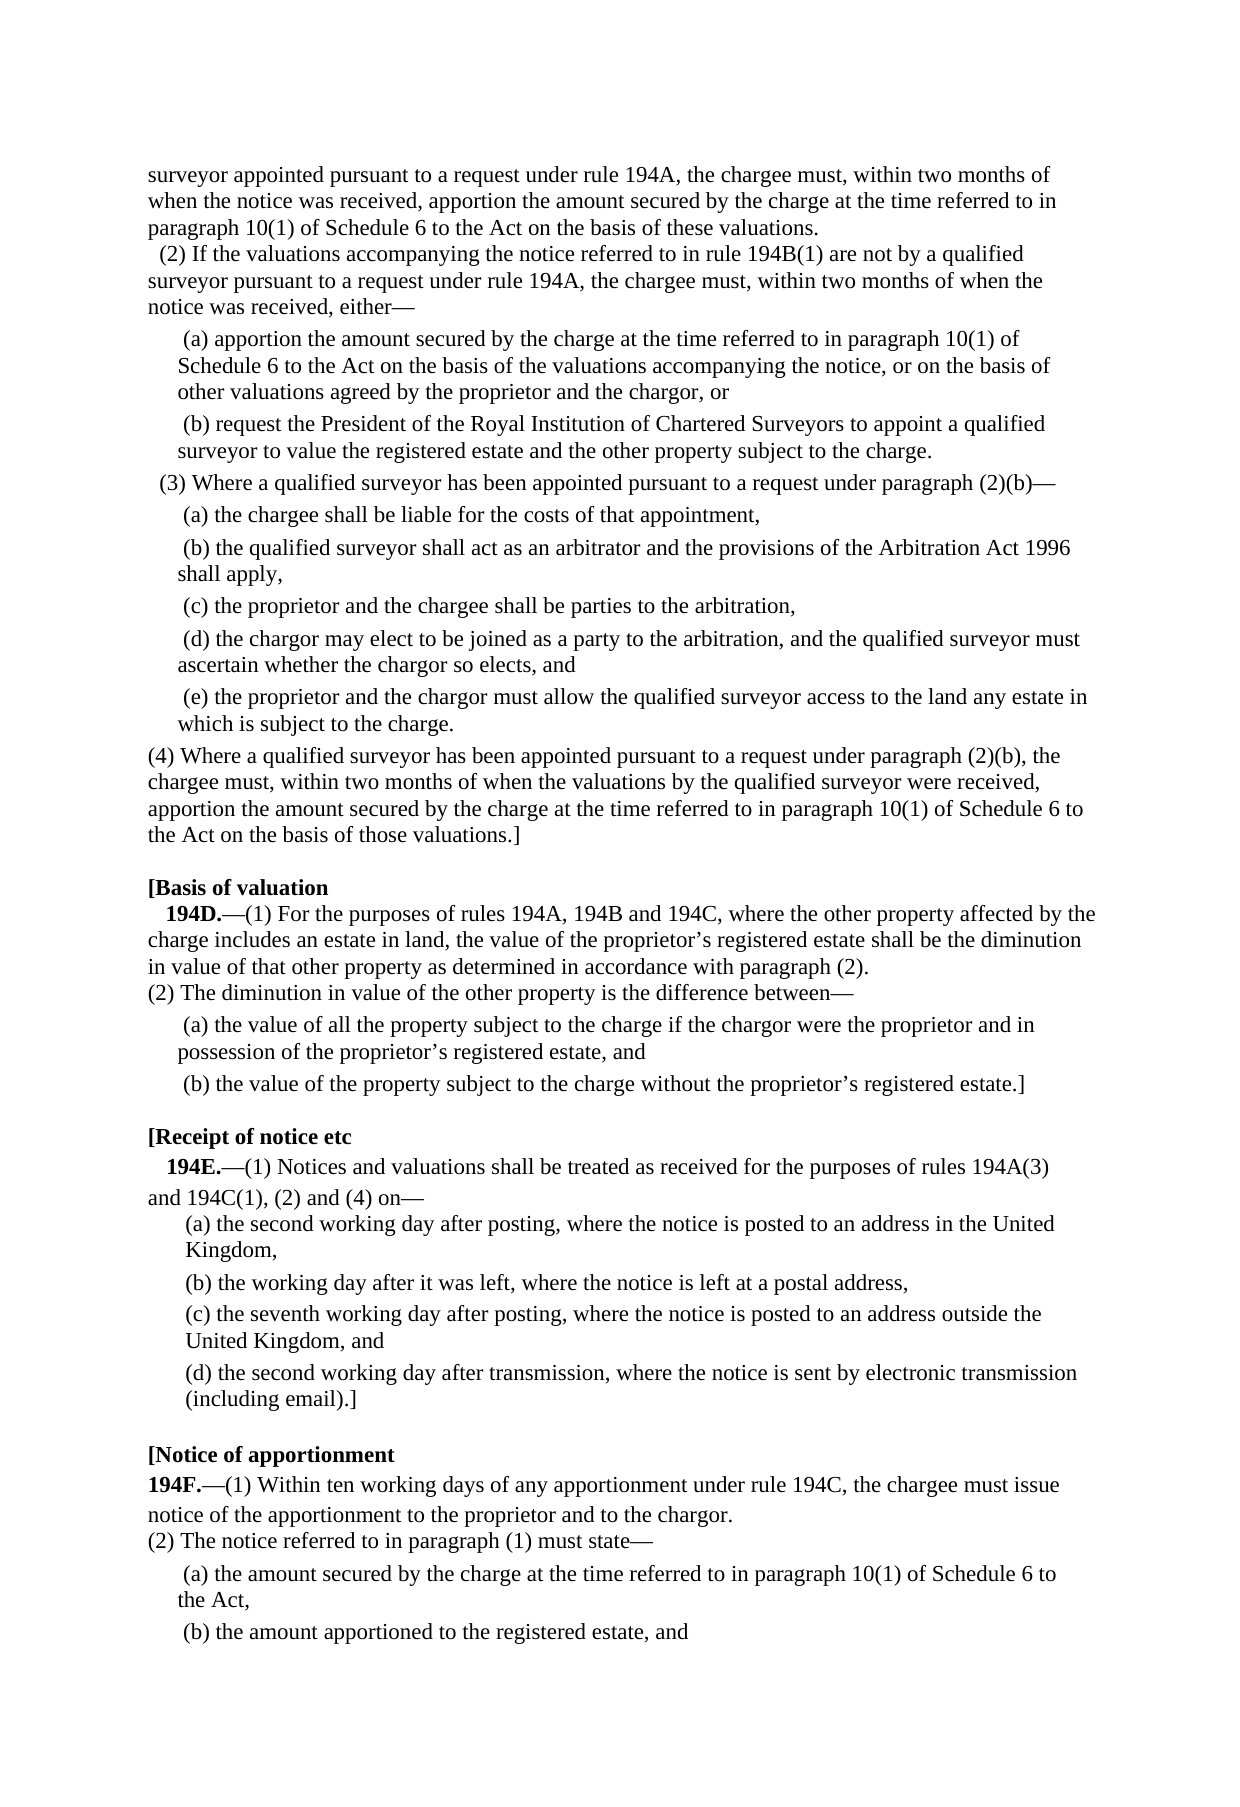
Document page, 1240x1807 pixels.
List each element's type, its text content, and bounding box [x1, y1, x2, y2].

text (3) Where a qualified surveyor has been appointed pursuant to a request under paragraph (2)(b)— [148, 469, 1099, 496]
subtitle [Notice of apportionment [148, 1438, 1099, 1468]
text (a) the amount secured by the charge at the time referred to in paragraph 10(1) of Schedule 6 to the Act, [177, 1559, 1099, 1612]
text (c) the proprietor and the chargee shall be parties to the arbitration, [177, 592, 1099, 619]
text (b) the qualified surveyor shall act as an arbitrator and the provisions of the Arbitration Act 1996 shall apply, [177, 534, 1099, 586]
text 194F.—(1) Within ten working days of any apportionment under rule 194C, the chargee must issue notice of the apportionment to the proprietor and to the chargor. [148, 1468, 1099, 1527]
text (4) Where a qualified surveyor has been appointed pursuant to a request under paragraph (2)(b), the chargee must, within two months of when the valuations by the qualified surveyor were received, apportion the amount secured by the charge at the time referred to in paragraph 10(1) of Schedule 6 to the Act on the basis of those valuations.] [148, 742, 1099, 847]
text (b) the amount apportioned to the registered estate, and [177, 1618, 1099, 1644]
text surveyor appointed pursuant to a request under rule 194A, the chargee must, within two months of when the notice was received, apportion the amount secured by the charge at the time referred to in paragraph 10(1) of Schedule 6 to the Act on the basis of these valuations. [148, 161, 1083, 241]
text (2) If the valuations accompanying the notice referred to in rule 194B(1) are not by a qualified surveyor pursuant to a request under rule 194A, the chargee must, within two months of when the notice was received, either— [148, 241, 1099, 319]
text 194E.—(1) Notices and valuations shall be treated as received for the purposes of rules 194A(3) and 194C(1), (2) and (4) on— [148, 1149, 1052, 1210]
subtitle [Receipt of notice etc [148, 1123, 1099, 1149]
text (d) the chargor may elect to be joined as a party to the arbitration, and the qualified surveyor must ascertain whether the chargor so elects, and [177, 625, 1099, 677]
text (b) request the President of the Royal Institution of Chartered Surveyors to appoint a qualified surveyor to value the registered estate and the other property subject to the charge. [177, 411, 1099, 463]
text (2) The notice referred to in paragraph (1) must state— [148, 1527, 1099, 1554]
text (a) apportion the amount secured by the charge at the time referred to in paragraph 10(1) of Schedule 6 to the Act on the basis of the valuations accompanying the notice, or on the basis of other valuations agreed by the proprietor and the chargor, or [177, 326, 1099, 404]
text (e) the proprietor and the chargor must allow the qualified surveyor access to the land any estate in which is subject to the charge. [177, 683, 1099, 736]
text (b) the value of the property subject to the charge without the proprietor’s registered estate.] [177, 1070, 1099, 1096]
text (a) the second working day after posting, where the notice is posted to an address in the United Kingdom, [185, 1210, 1099, 1263]
text (a) the value of all the property subject to the charge if the chargor were the proprietor and in possession of the proprietor’s registered estate, and [177, 1011, 1099, 1064]
text (2) The diminution in value of the other property is the difference between— [148, 979, 1099, 1006]
text 194D.—(1) For the purposes of rules 194A, 194B and 194C, where the other property affected by the charge includes an estate in land, the value of the proprietor’s registered estate shall be the diminution in value of that other property as determined in accordance with paragraph (2). [148, 900, 1099, 979]
subtitle [Basis of valuation [148, 874, 1099, 900]
text (b) the working day after it was left, where the notice is left at a postal address, [185, 1268, 1099, 1295]
text (a) the chargee shall be liable for the costs of that appointment, [177, 501, 1099, 528]
text (d) the second working day after transmission, where the notice is sent by electronic transmission (including email).] [185, 1359, 1099, 1412]
text (c) the seventh working day after posting, where the notice is posted to an address outside the United Kingdom, and [185, 1301, 1099, 1353]
